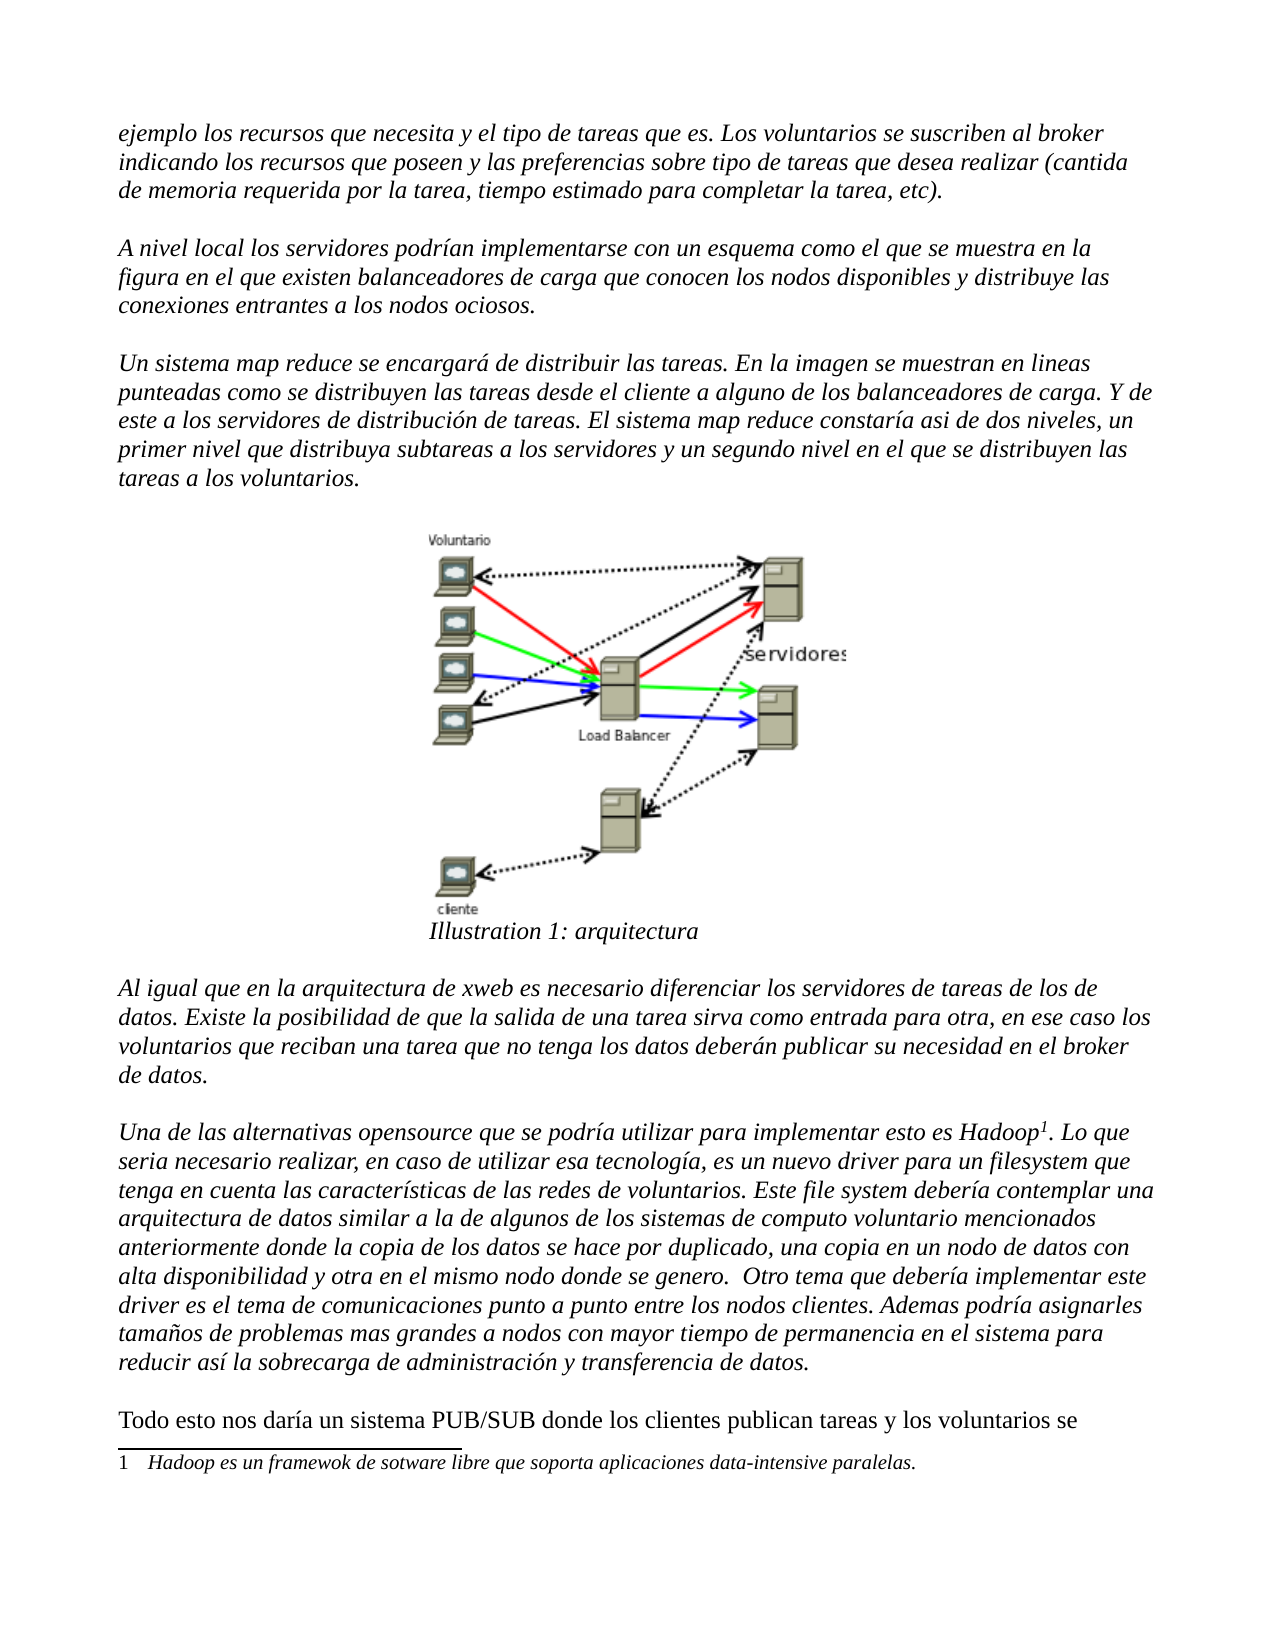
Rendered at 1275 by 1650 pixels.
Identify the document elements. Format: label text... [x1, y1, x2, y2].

text Al igual que en la arquitectura de xweb es necesario diferenciar los servidores de tareas de los de datos. Existe la posibilidad de que la salida de una tarea sirva como entrada para otra, en ese caso los voluntarios que reciban una tarea que no tenga los datos deberán publicar su necesidad en el broker de datos. [118, 973, 1157, 1088]
text Todo esto nos daría un sistema PUB/SUB donde los clientes publican tareas y los voluntarios se [118, 1405, 1157, 1433]
picture [428, 533, 847, 916]
text Hadoop es un framewok de sotware libre que soporta aplicaciones data-intensive paralelas. [118, 1449, 1157, 1474]
text ejemplo los recursos que necesita y el tipo de tareas que es. Los voluntarios se suscriben al broker indicando los recursos que poseen y las preferencias sobre tipo de tareas que desea realizar (cantida de memoria requerida por la tarea, tiempo estimado para completar la tarea, etc). [118, 118, 1157, 204]
text Una de las alternativas opensource que se podría utilizar para implementar esto es Hadoop. Lo que seria necesario realizar, en caso de utilizar esa tecnología, es un nuevo driver para un filesystem que tenga en cuenta las características de las redes de voluntarios. Este file system debería contemplar una arquitectura de datos similar a la de algunos de los sistemas de computo voluntario mencionados anteriormente donde la copia de los datos se hace por duplicado, una copia en un nodo de datos con alta disponibilidad y otra en el mismo nodo donde se genero. Otro tema que debería implementar este driver es el tema de comunicaciones punto a punto entre los nodos clientes. Ademas podría asignarles tamaños de problemas mas grandes a nodos con mayor tiempo de permanencia en el sistema para reducir así la sobrecarga de administración y transferencia de datos. [118, 1117, 1157, 1376]
text A nivel local los servidores podrían implementarse con un esquema como el que se muestra en la figura en el que existen balanceadores de carga que conocen los nodos disponibles y distribuye las conexiones entrantes a los nodos ociosos. [118, 233, 1157, 319]
text Illustration 1: arquitectura [429, 916, 846, 945]
text Un sistema map reduce se encargará de distribuir las tareas. En la imagen se muestran en lineas punteadas como se distribuyen las tareas desde el cliente a alguno de los balanceadores de carga. Y de este a los servidores de distribución de tareas. El sistema map reduce constaría asi de dos niveles, un primer nivel que distribuya subtareas a los servidores y un segundo nivel en el que se distribuyen las tareas a los voluntarios. [118, 348, 1157, 492]
